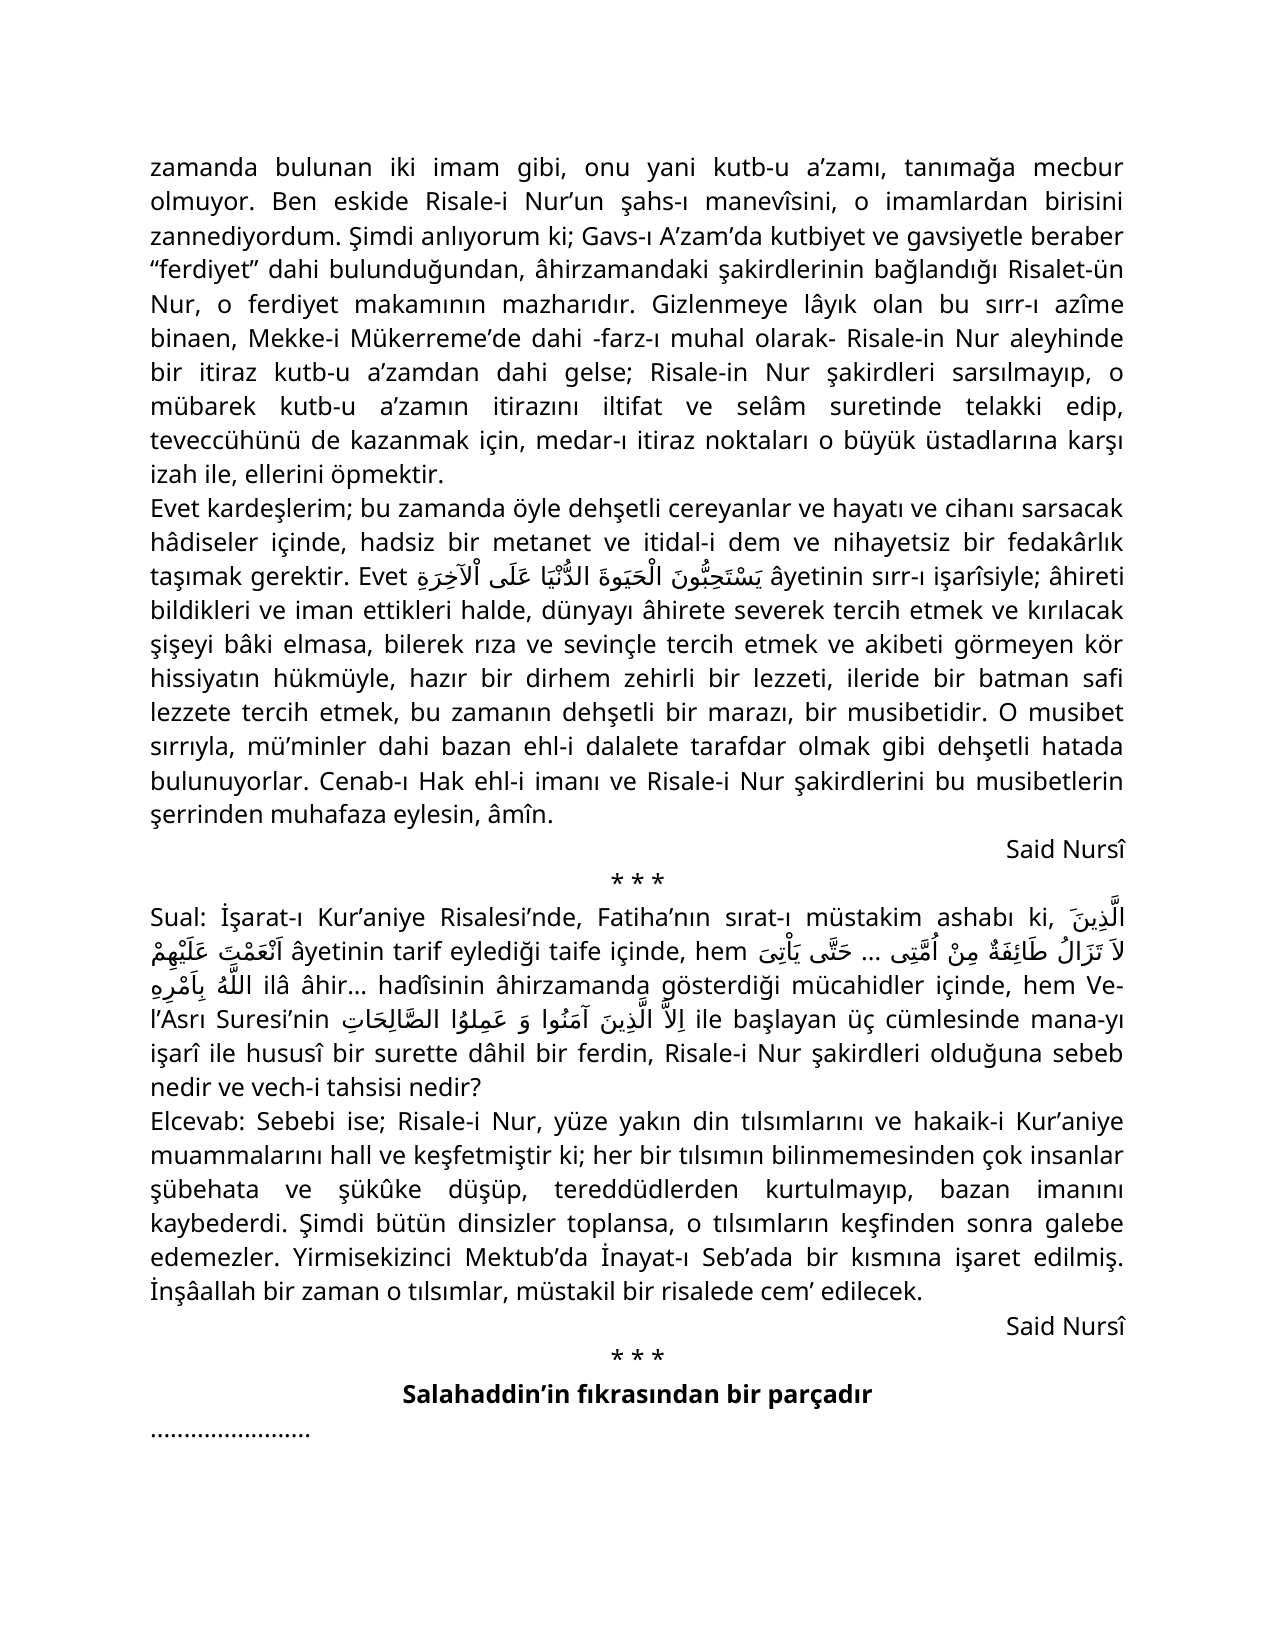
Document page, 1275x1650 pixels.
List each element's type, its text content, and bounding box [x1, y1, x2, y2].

text Said Nursî [150, 831, 1125, 865]
text Said Nursî [150, 1308, 1125, 1342]
text * * * [150, 865, 1125, 899]
text Evet kardeşlerim; bu zamanda öyle dehşetli cereyanlar ve hayatı ve cihanı sarsacak hâdiseler içinde, hadsiz bir metanet ve itidal-i dem ve nihayetsiz bir fedakârlık taşımak gerektir. Evet يَسْتَحِبُّونَ الْحَيَوةَ الدُّنْيَا عَلَى اْلآخِرَةِ âyetinin sırr-ı işarîsiyle; âhireti bildikleri ve iman ettikleri halde, dünyayı âhirete severek tercih etmek ve kırılacak şişeyi bâki elmasa, bilerek rıza ve sevinçle tercih etmek ve akibeti görmeyen kör hissiyatın hükmüyle, hazır bir dirhem zehirli bir lezzeti, ileride bir batman safi lezzete tercih etmek, bu zamanın dehşetli bir marazı, bir musibetidir. O musibet sırrıyla, mü’minler dahi bazan ehl-i dalalete tarafdar olmak gibi dehşetli hatada bulunuyorlar. Cenab-ı Hak ehl-i imanı ve Risale-i Nur şakirdlerini bu musibetlerin şerrinden muhafaza eylesin, âmîn. [150, 491, 1125, 831]
subtitle Salahaddin’in fıkrasından bir parçadır [150, 1376, 1125, 1410]
text zamanda bulunan iki imam gibi, onu yani kutb-u a’zamı, tanımağa mecbur olmuyor. Ben eskide Risale-i Nur’un şahs-ı manevîsini, o imamlardan birisini zannediyordum. Şimdi anlıyorum ki; Gavs-ı A’zam’da kutbiyet ve gavsiyetle beraber “ferdiyet” dahi bulunduğundan, âhirzamandaki şakirdlerinin bağlandığı Risalet-ün Nur, o ferdiyet makamının mazharıdır. Gizlenmeye lâyık olan bu sırr-ı azîme binaen, Mekke-i Mükerreme’de dahi -farz-ı muhal olarak- Risale-in Nur aleyhinde bir itiraz kutb-u a’zamdan dahi gelse; Risale-in Nur şakirdleri sarsılmayıp, o mübarek kutb-u a’zamın itirazını iltifat ve selâm suretinde telakki edip, teveccühünü de kazanmak için, medar-ı itiraz noktaları o büyük üstadlarına karşı izah ile, ellerini öpmektir. [150, 150, 1125, 491]
text Elcevab: Sebebi ise; Risale-i Nur, yüze yakın din tılsımlarını ve hakaik-i Kur’aniye muammalarını hall ve keşfetmiştir ki; her bir tılsımın bilinmemesinden çok insanlar şübehata ve şükûke düşüp, tereddüdlerden kurtulmayıp, bazan imanını kaybederdi. Şimdi bütün dinsizler toplansa, o tılsımların keşfinden sonra galebe edemezler. Yirmisekizinci Mektub’da İnayat-ı Seb’ada bir kısmına işaret edilmiş. İnşâallah bir zaman o tılsımlar, müstakil bir risalede cem’ edilecek. [150, 1104, 1125, 1308]
text ........................ [150, 1410, 1125, 1444]
text Sual: İşarat-ı Kur’aniye Risalesi’nde, Fatiha’nın sırat-ı müstakim ashabı ki, َالَّذِينَ اَنْعَمْتَ عَلَيْهِمْ âyetinin tarif eylediği taife içinde, hem لاَ تَزَالُ طَائِفَةٌ مِنْ اُمَّتِى ... حَتَّى يَاْتِىَ اللَّهُ بِاَمْرِهِ ilâ âhir… hadîsinin âhirzamanda gösterdiği mücahidler içinde, hem Ve-l’Asrı Suresi’nin اِلاَّ الَّذِينَ آمَنُوا وَ عَمِلوُا الصَّالِحَاتِ ile başlayan üç cümlesinde mana-yı işarî ile hususî bir surette dâhil bir ferdin, Risale-i Nur şakirdleri olduğuna sebeb nedir ve vech-i tahsisi nedir? [150, 899, 1125, 1104]
text * * * [150, 1342, 1125, 1376]
